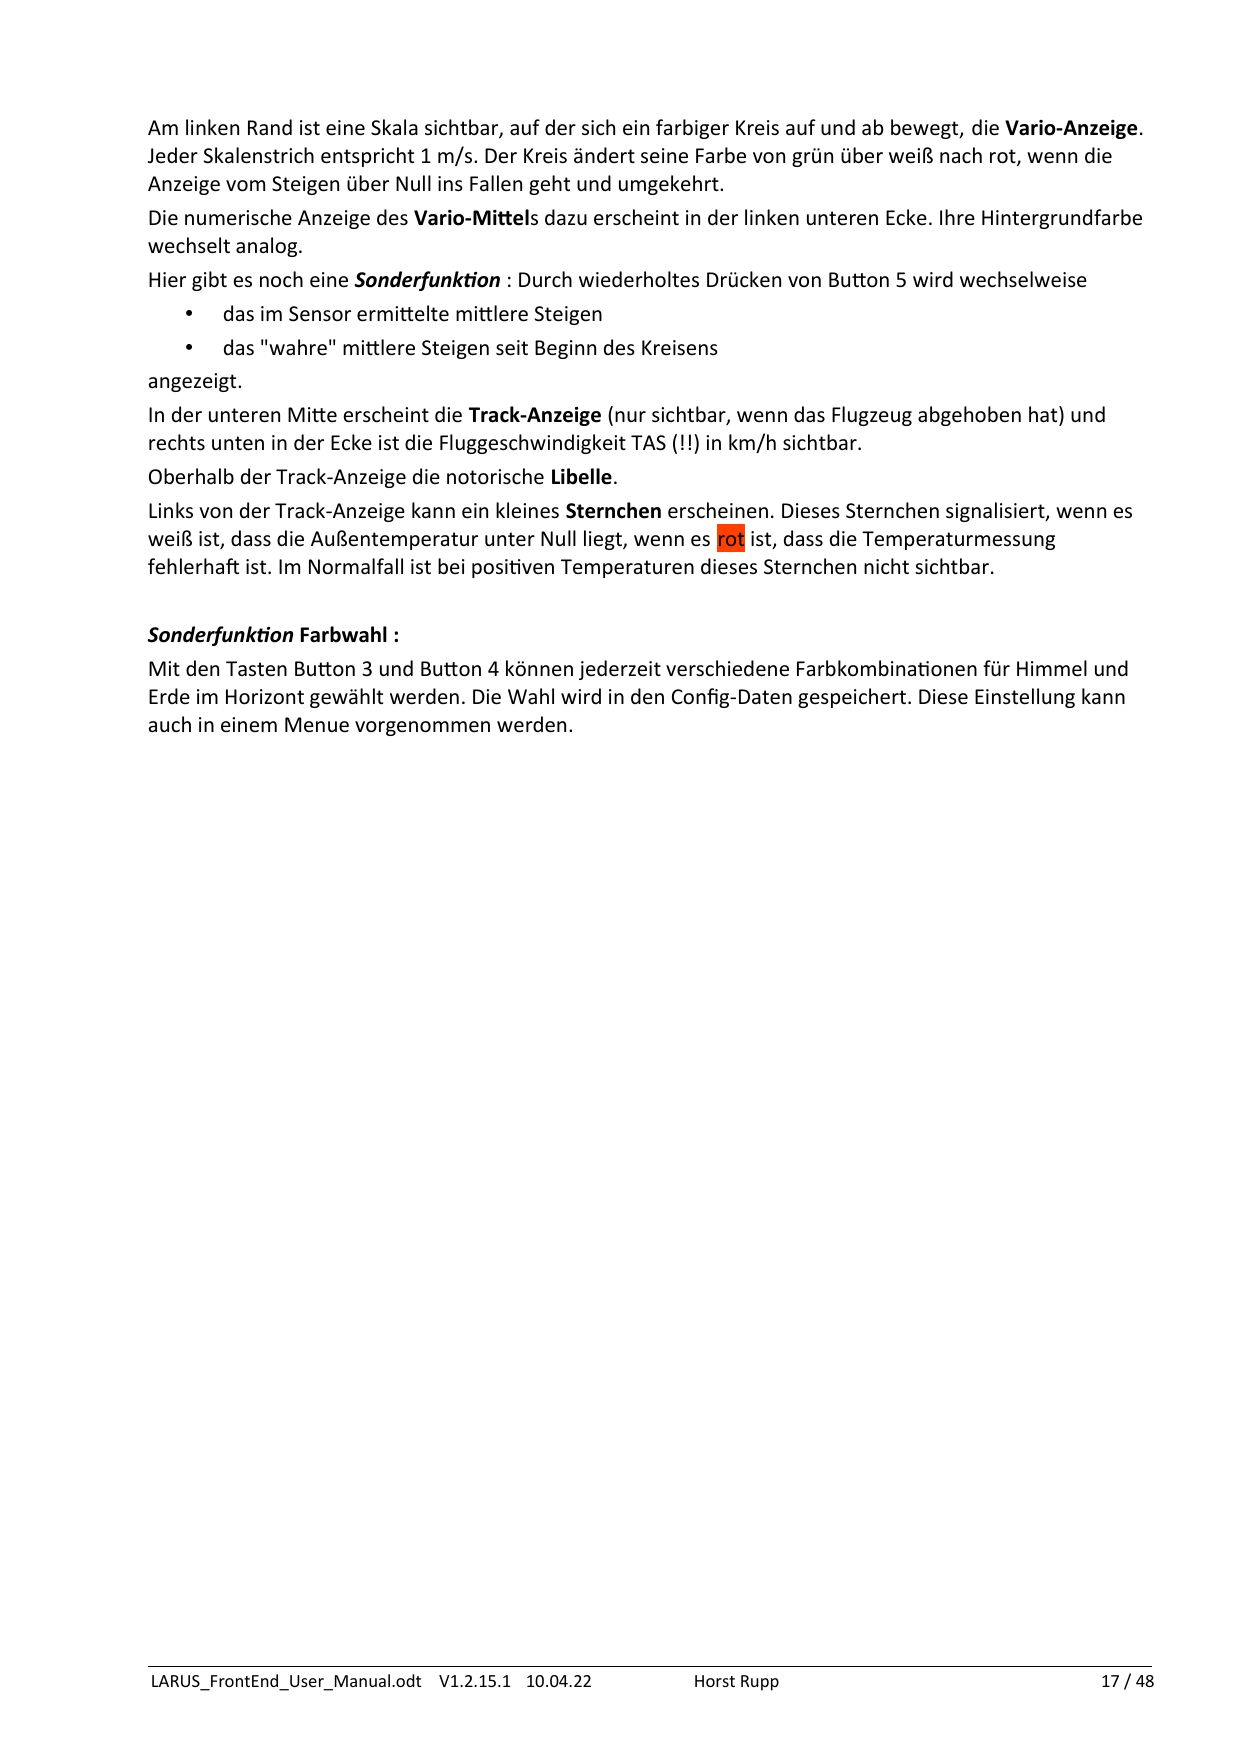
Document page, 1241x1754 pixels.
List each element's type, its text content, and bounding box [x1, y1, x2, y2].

text Hier gibt es noch eine Sonderfunktion : Durch wiederholtes Drücken von Button 5 wird wechselweise [148, 265, 1152, 293]
text Am linken Rand ist eine Skala sichtbar, auf der sich ein farbiger Kreis auf und ab bewegt, die Vario-Anzeige. Jeder Skalenstrich entspricht 1 m/s. Der Kreis ändert seine Farbe von grün über weiß nach rot, wenn die Anzeige vom Steigen über Null ins Fallen geht und umgekehrt. [148, 113, 1152, 197]
text Sonderfunktion Farbwahl : [148, 620, 1152, 648]
list das "wahre" mittlere Steigen seit Beginn des Kreisens [185, 333, 1152, 361]
text Die numerische Anzeige des Vario-Mittels dazu erscheint in der linken unteren Ecke. Ihre Hintergrundfarbe wechselt analog. [148, 203, 1152, 259]
list das im Sensor ermittelte mittlere Steigen [185, 299, 1152, 327]
text Oberhalb der Track-Anzeige die notorische Libelle. [148, 462, 1152, 490]
text In der unteren Mitte erscheint die Track-Anzeige (nur sichtbar, wenn das Flugzeug abgehoben hat) und rechts unten in der Ecke ist die Fluggeschwindigkeit TAS (!!) in km/h sichtbar. [148, 400, 1152, 456]
text Mit den Tasten Button 3 und Button 4 können jederzeit verschiedene Farbkombinationen für Himmel und Erde im Horizont gewählt werden. Die Wahl wird in den Config-Daten gespeichert. Diese Einstellung kann auch in einem Menue vorgenommen werden. [148, 654, 1152, 738]
text angezeigt. [148, 367, 1152, 394]
text Links von der Track-Anzeige kann ein kleines Sternchen erscheinen. Dieses Sternchen signalisiert, wenn es weiß ist, dass die Außentemperatur unter Null liegt, wenn es rot ist, dass die Temperaturmessung fehlerhaft ist. Im Normalfall ist bei positiven Temperaturen dieses Sternchen nicht sichtbar. [148, 496, 1152, 580]
